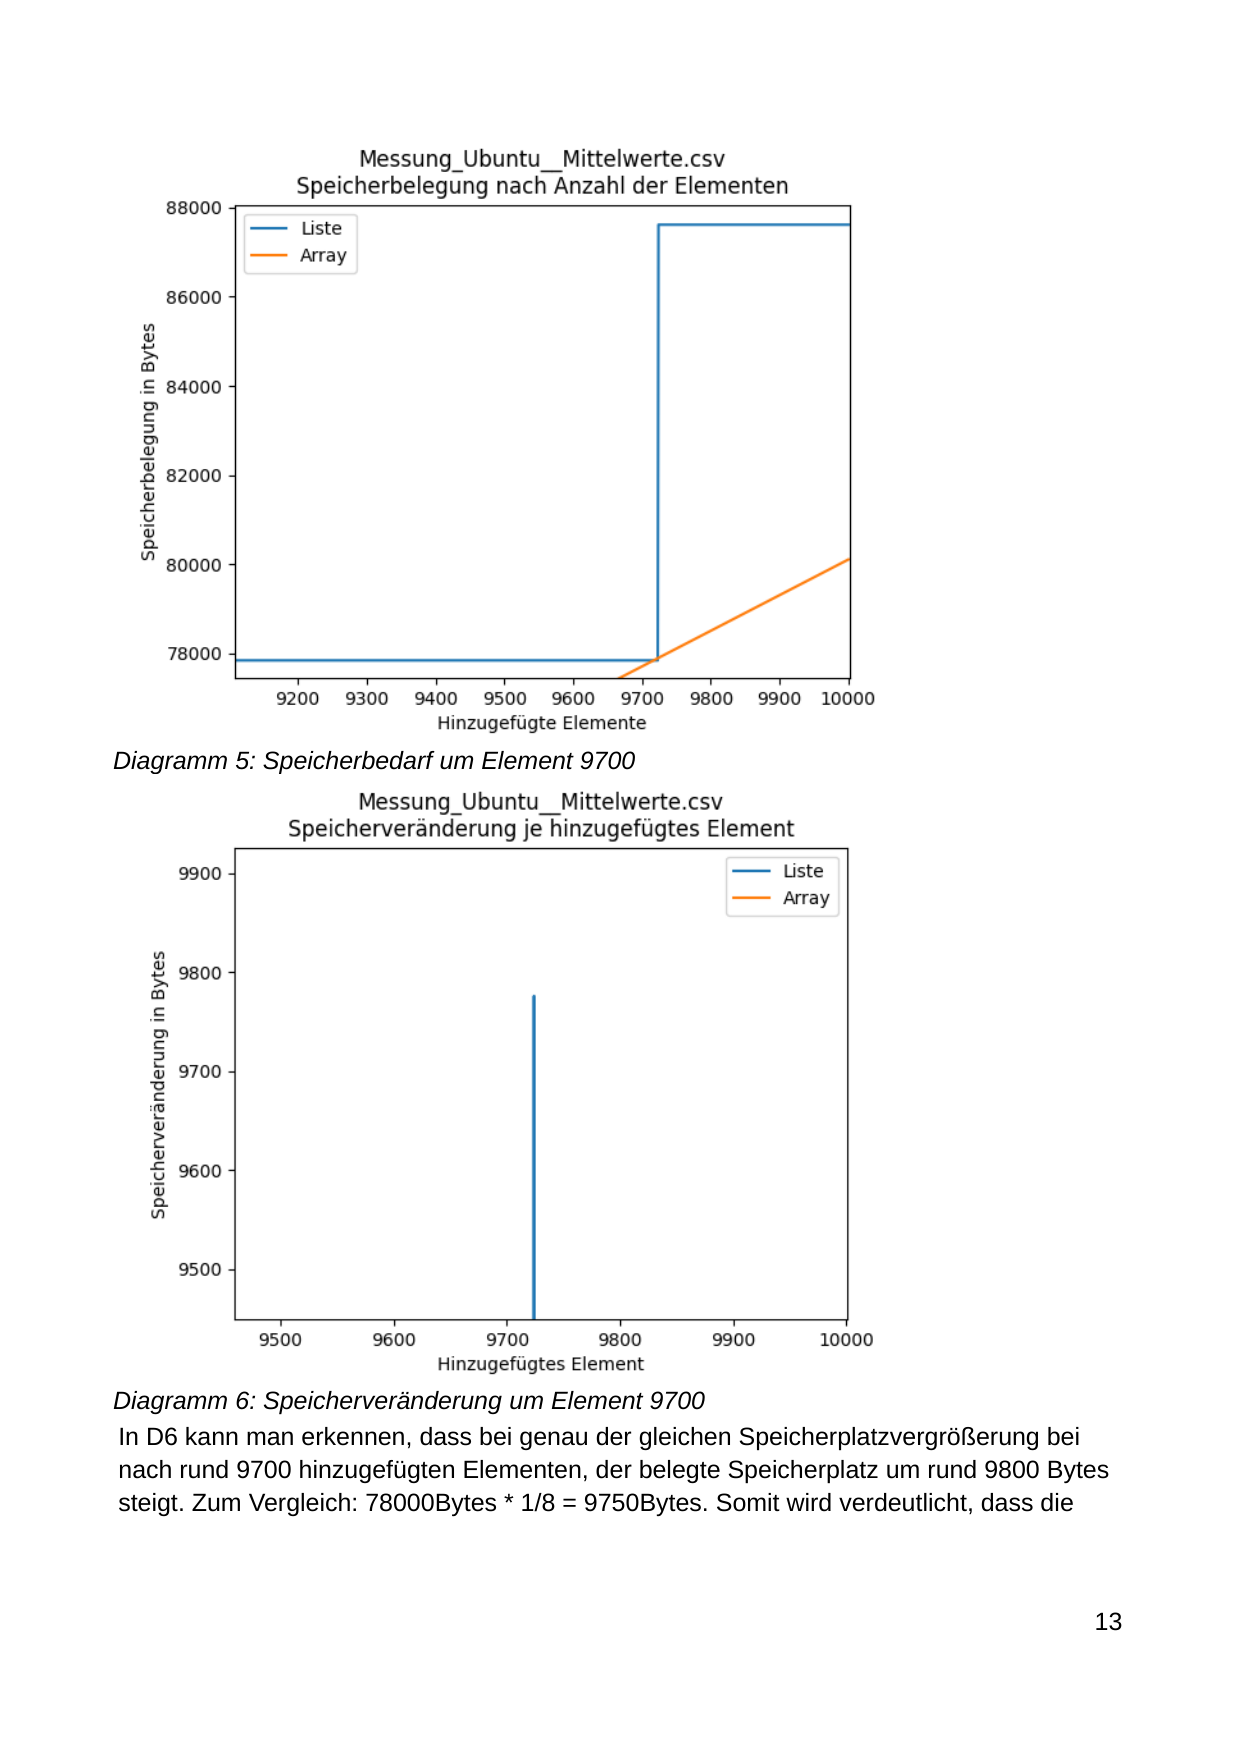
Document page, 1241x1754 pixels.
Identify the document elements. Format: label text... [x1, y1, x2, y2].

text Diagramm 5: Speicherbedarf um Element 9700 [113, 746, 932, 774]
picture [112, 774, 929, 1387]
text Diagramm 6: Speicherveränderung um Element 9700 [113, 1387, 928, 1415]
picture [112, 131, 932, 746]
text In D6 kann man erkennen, dass bei genau der gleichen Speicherplatzvergrößerung bei nach rund 9700 hinzugefügten Elementen, der belegte Speicherplatz um rund 9800 Bytes steigt. Zum Vergleich: 78000Bytes * 1/8 = 9750Bytes. Somit wird verdeutlicht, dass die [113, 118, 1122, 1516]
